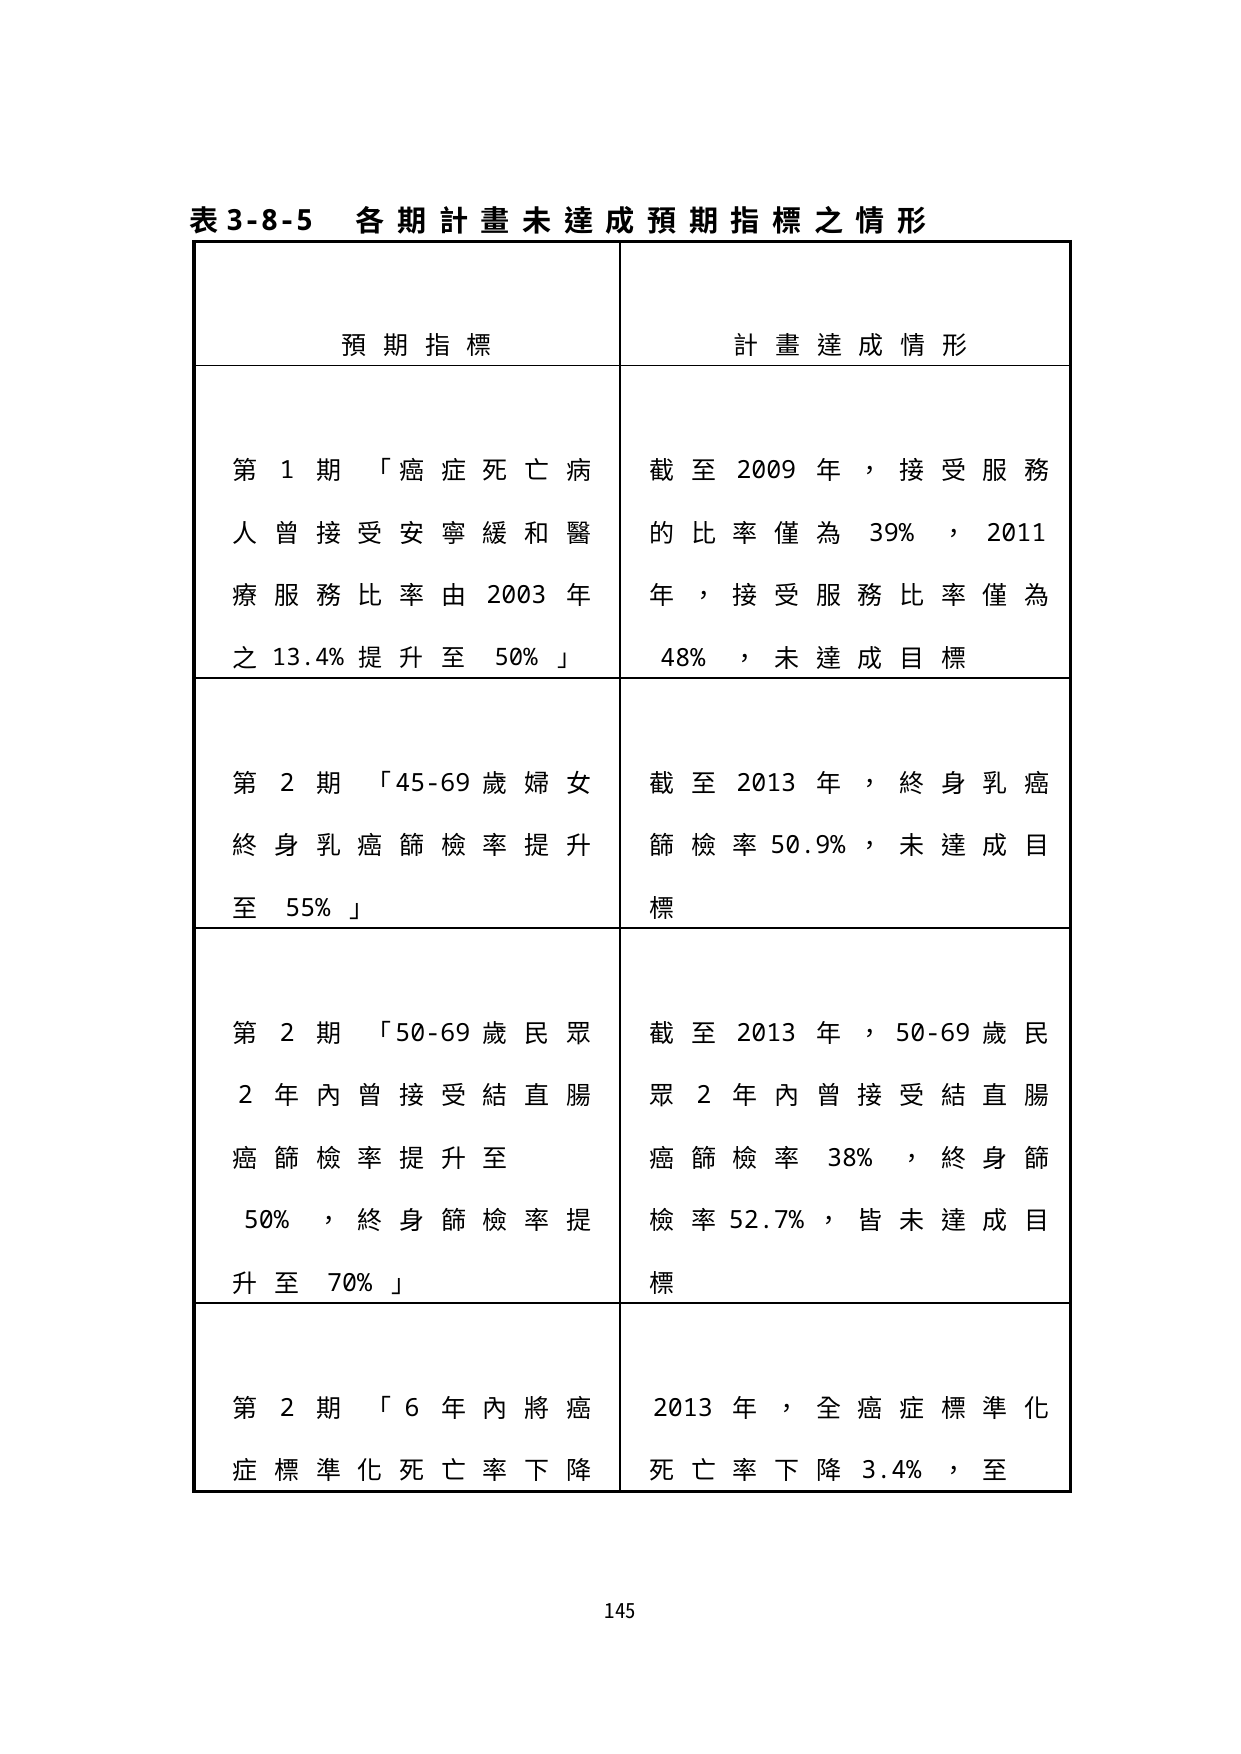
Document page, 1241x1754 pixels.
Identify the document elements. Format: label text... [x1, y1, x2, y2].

table_cell 第2期「50-69歲民眾2年內曾接受結直腸癌篩檢率提升至50%，終身篩檢率提升至70%」 [196, 929, 619, 1302]
table_cell 2013年，全癌症標準化死亡率下降3.4%，至 [621, 1304, 1069, 1490]
table_cell 截至2009年，接受服務的比率僅為39%，2011年，接受服務比率僅為48%，未達成目標 [621, 366, 1069, 677]
table_cell 第2期「6年內將癌症標準化死亡率下降 [196, 1304, 619, 1490]
table_cell 截至2013年，50-69歲民眾2年內曾接受結直腸癌篩檢率38%，終身篩檢率52.7%，皆未達成目標 [621, 929, 1069, 1302]
table_cell 第2期「45-69歲婦女終身乳癌篩檢率提升至55%」 [196, 679, 619, 927]
table_cell 截至2013年，終身乳癌篩檢率50.9%，未達成目標 [621, 679, 1069, 927]
table_header 計畫達成情形 [621, 243, 1069, 365]
text 表3-8-5 各期計畫未達成預期指標之情形 [183, 177, 1058, 240]
table_header 預期指標 [196, 243, 619, 365]
table_cell 第1期「癌症死亡病人曾接受安寧緩和醫療服務比率由2003年之13.4%提升至50%」 [196, 366, 619, 677]
